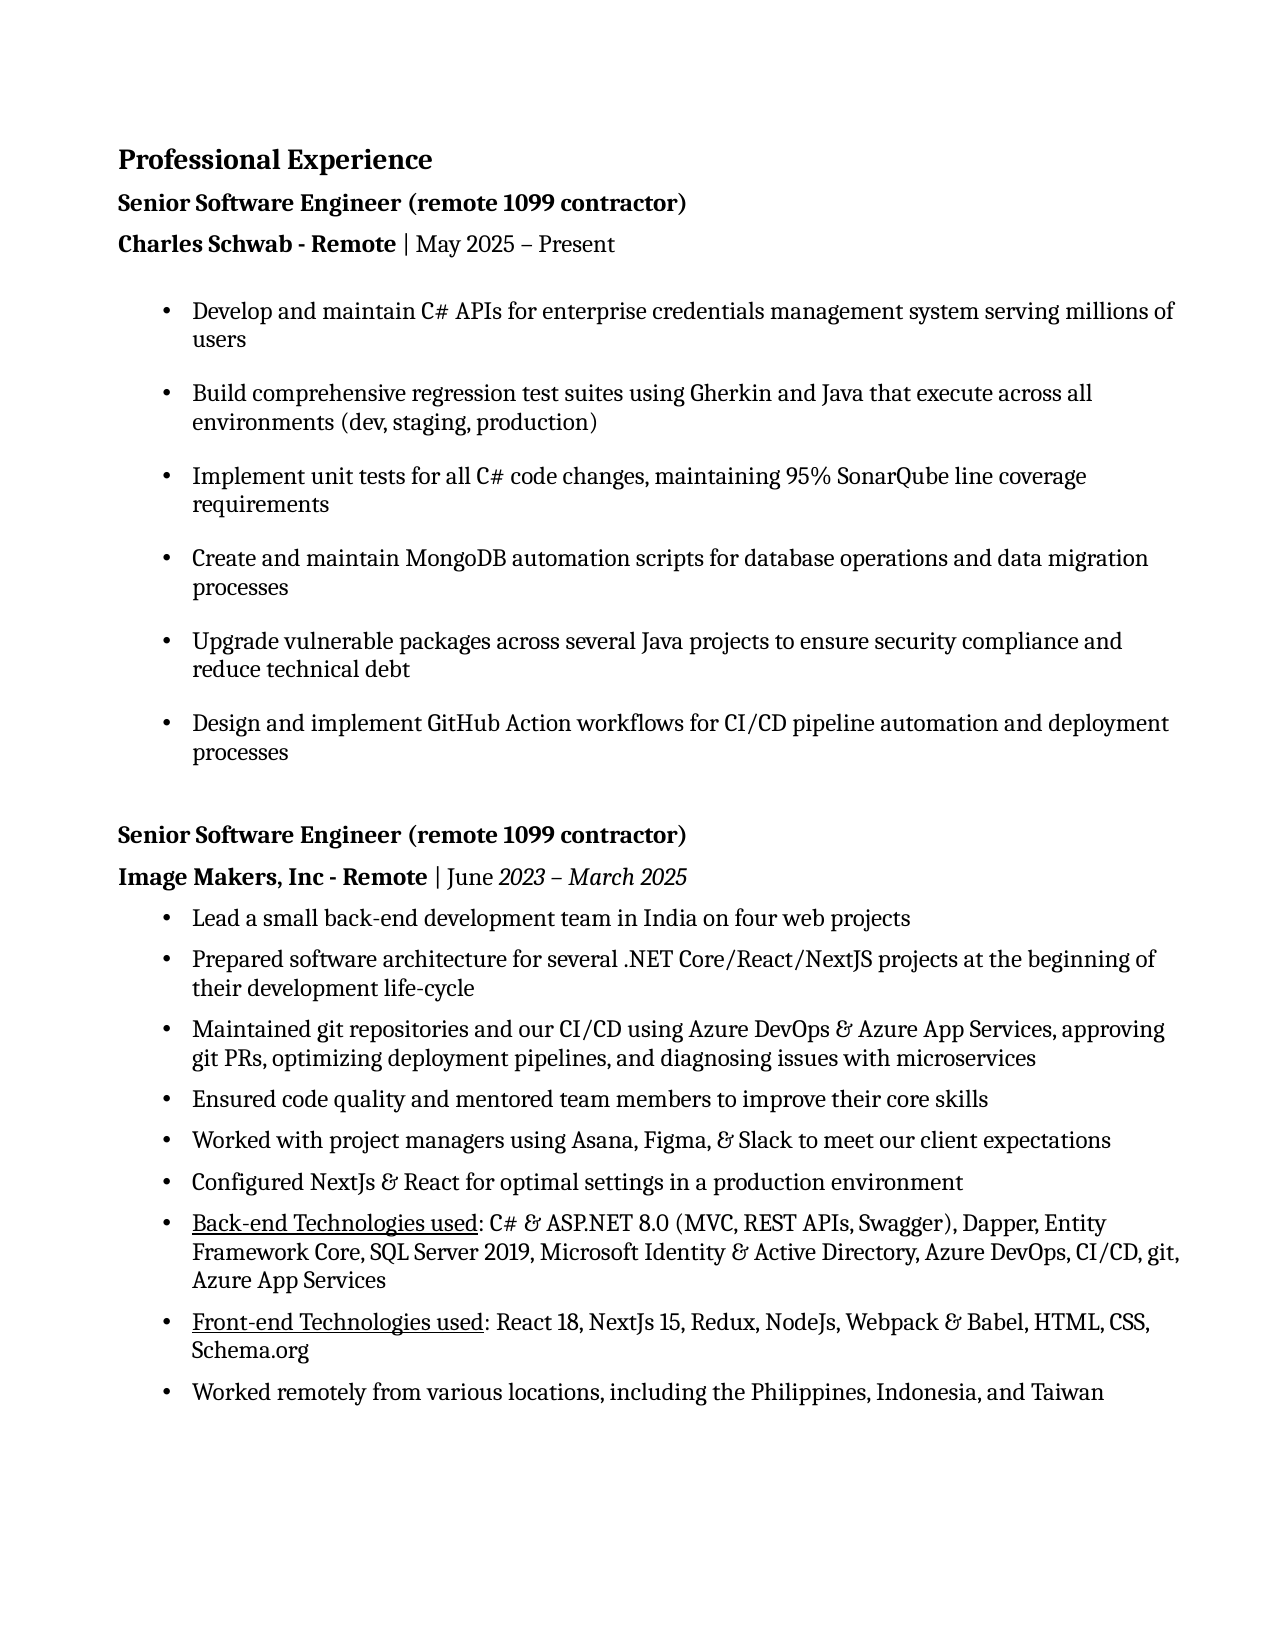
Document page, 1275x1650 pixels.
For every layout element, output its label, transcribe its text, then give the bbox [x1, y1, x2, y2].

subtitle Senior Software Engineer (remote 1099 contractor) [118, 821, 1196, 850]
list Back-end Technologies used: C# & ASP.NET 8.0 (MVC, REST APIs, Swagger), Dapper, Entity Framework Core, SQL Server 2019, Microsoft Identity & Active Directory, Azure DevOps, CI/CD, git, Azure App Services [162, 1209, 1196, 1295]
list Develop and maintain C# APIs for enterprise credentials management system serving millions of users [162, 297, 1196, 354]
list Build comprehensive regression test suites using Gherkin and Java that execute across all environments (dev, staging, production) [162, 379, 1196, 437]
list Worked with project managers using Asana, Figma, & Slack to meet our client expectations [162, 1126, 1196, 1155]
list Maintained git repositories and our CI/CD using Azure DevOps & Azure App Services, approving git PRs, optimizing deployment pipelines, and diagnosing issues with microservices [162, 1015, 1196, 1072]
list Design and implement GitHub Action workflows for CI/CD pipeline automation and deployment processes [162, 709, 1196, 767]
text Charles Schwab - Remote | May 2025 – Present [118, 230, 1196, 259]
list Upgrade vulnerable packages across several Java projects to ensure security compliance and reduce technical debt [162, 627, 1196, 684]
subtitle Professional Experience [118, 143, 1196, 177]
text Senior Software Engineer (remote 1099 contractor) [118, 189, 1196, 218]
list Implement unit tests for all C# code changes, maintaining 95% SonarQube line coverage requirements [162, 462, 1196, 519]
list Front-end Technologies used: React 18, NextJs 15, Redux, NodeJs, Webpack & Babel, HTML, CSS, Schema.org [162, 1307, 1196, 1365]
list Configured NextJs & React for optimal settings in a production environment [162, 1167, 1196, 1196]
list Lead a small back-end development team in India on four web projects [162, 904, 1196, 932]
text Image Makers, Inc - Remote | June 2023 – March 2025 [118, 862, 1196, 891]
list Worked remotely from various locations, including the Philippines, Indonesia, and Taiwan [162, 1377, 1196, 1406]
list Prepared software architecture for several .NET Core/React/NextJS projects at the beginning of their development life-cycle [162, 945, 1196, 1002]
list Ensured code quality and mentored team members to improve their core skills [162, 1085, 1196, 1114]
list Create and maintain MongoDB automation scripts for database operations and data migration processes [162, 544, 1196, 602]
